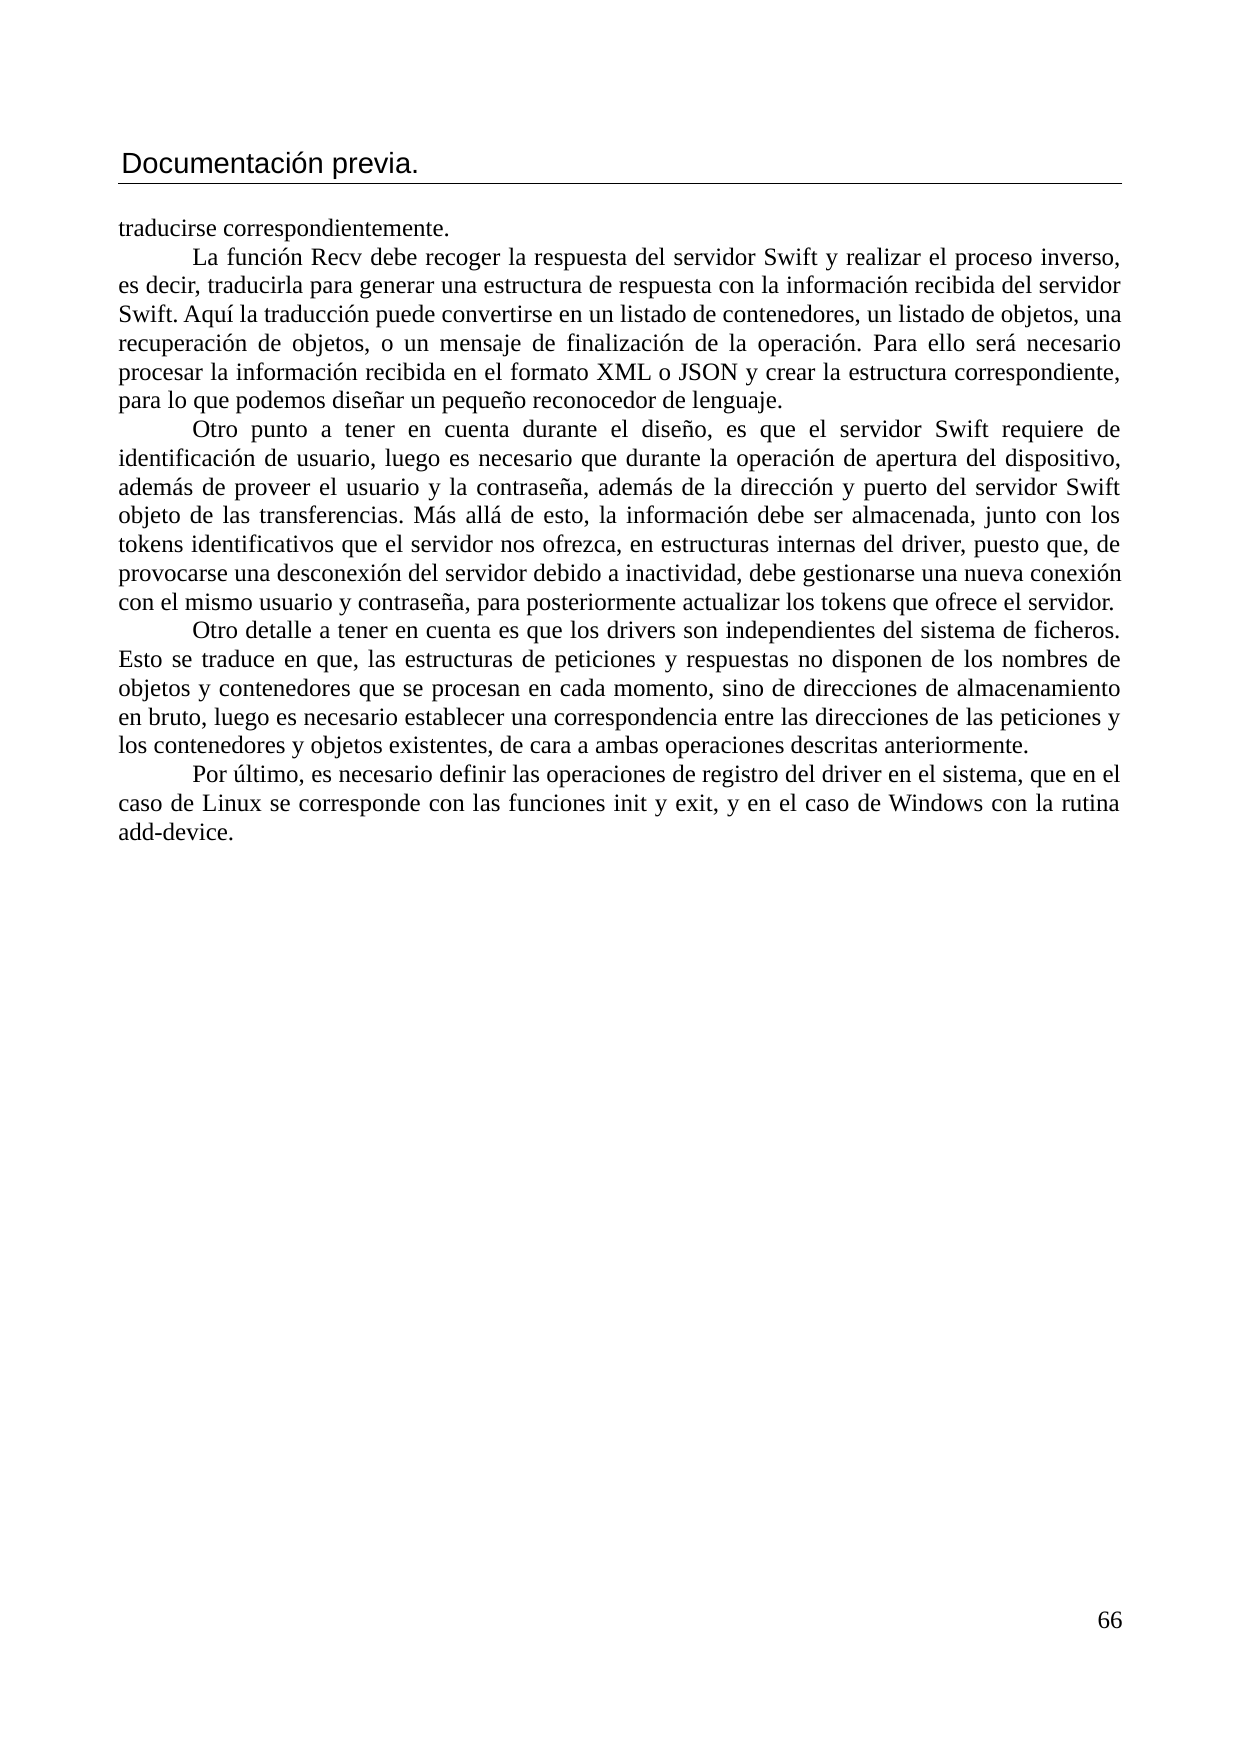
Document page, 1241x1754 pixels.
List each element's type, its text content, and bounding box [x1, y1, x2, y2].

text traducirse correspondientemente. [118, 213, 1122, 242]
text Otro punto a tener en cuenta durante el diseño, es que el servidor Swift requiere de identificación de usuario, luego es necesario que durante la operación de apertura del dispositivo, además de proveer el usuario y la contraseña, además de la dirección y puerto del servidor Swift objeto de las transferencias. Más allá de esto, la información debe ser almacenada, junto con los tokens identificativos que el servidor nos ofrezca, en estructuras internas del driver, puesto que, de provocarse una desconexión del servidor debido a inactividad, debe gestionarse una nueva conexión con el mismo usuario y contraseña, para posteriormente actualizar los tokens que ofrece el servidor. [118, 414, 1122, 615]
text Otro detalle a tener en cuenta es que los drivers son independientes del sistema de ficheros. Esto se traduce en que, las estructuras de peticiones y respuestas no disponen de los nombres de objetos y contenedores que se procesan en cada momento, sino de direcciones de almacenamiento en bruto, luego es necesario establecer una correspondencia entre las direcciones de las peticiones y los contenedores y objetos existentes, de cara a ambas operaciones descritas anteriormente. [118, 615, 1122, 759]
text Por último, es necesario definir las operaciones de registro del driver en el sistema, que en el caso de Linux se corresponde con las funciones init y exit, y en el caso de Windows con la rutina add-device. [118, 759, 1122, 845]
text La función Recv debe recoger la respuesta del servidor Swift y realizar el proceso inverso, es decir, traducirla para generar una estructura de respuesta con la información recibida del servidor Swift. Aquí la traducción puede convertirse en un listado de contenedores, un listado de objetos, una recuperación de objetos, o un mensaje de finalización de la operación. Para ello será necesario procesar la información recibida en el formato XML o JSON y crear la estructura correspondiente, para lo que podemos diseñar un pequeño reconocedor de lenguaje. [118, 242, 1122, 414]
